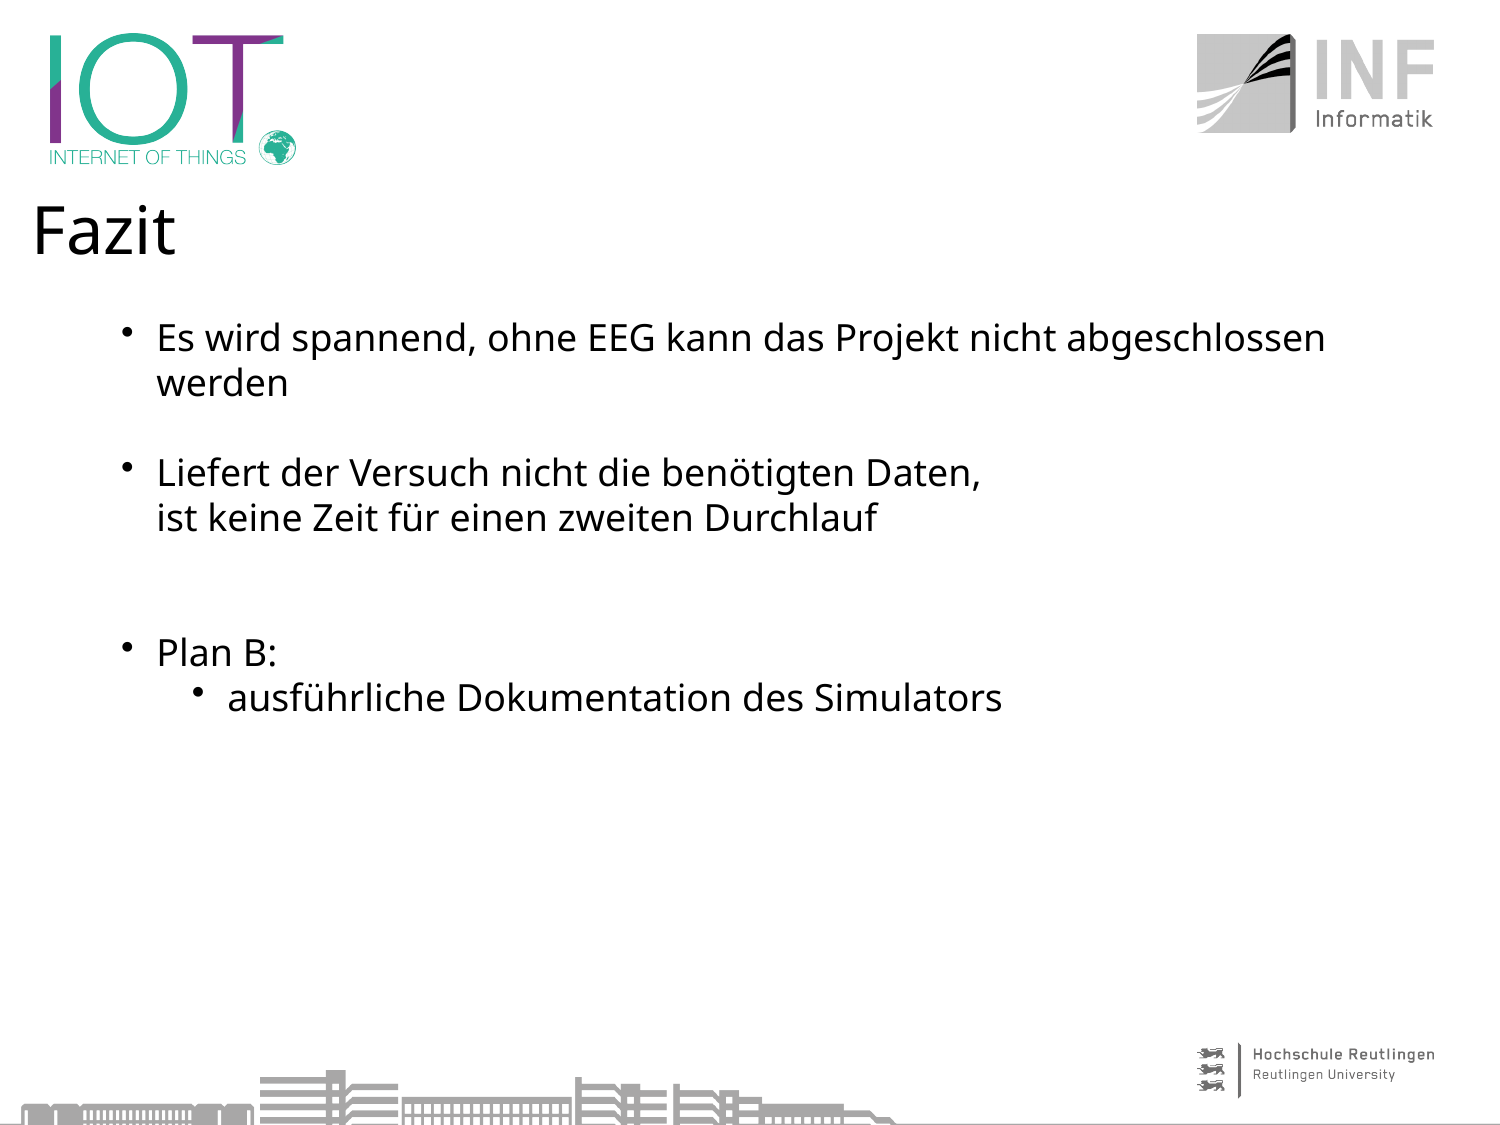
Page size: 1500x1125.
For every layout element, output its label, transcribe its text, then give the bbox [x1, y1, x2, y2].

picture [0, 1042, 1500, 1125]
picture [1197, 34, 1434, 133]
text_box Es wird spannend, ohne EEG kann das Projekt nicht abgeschlossen werden Liefert der Versuch nicht die benötigten Daten, ist keine Zeit für einen zweiten Durchlauf Plan B: ausführliche Dokumentation des Simulators [106, 307, 1441, 863]
text_box Fazit [16, 180, 1464, 284]
picture [50, 33, 296, 165]
